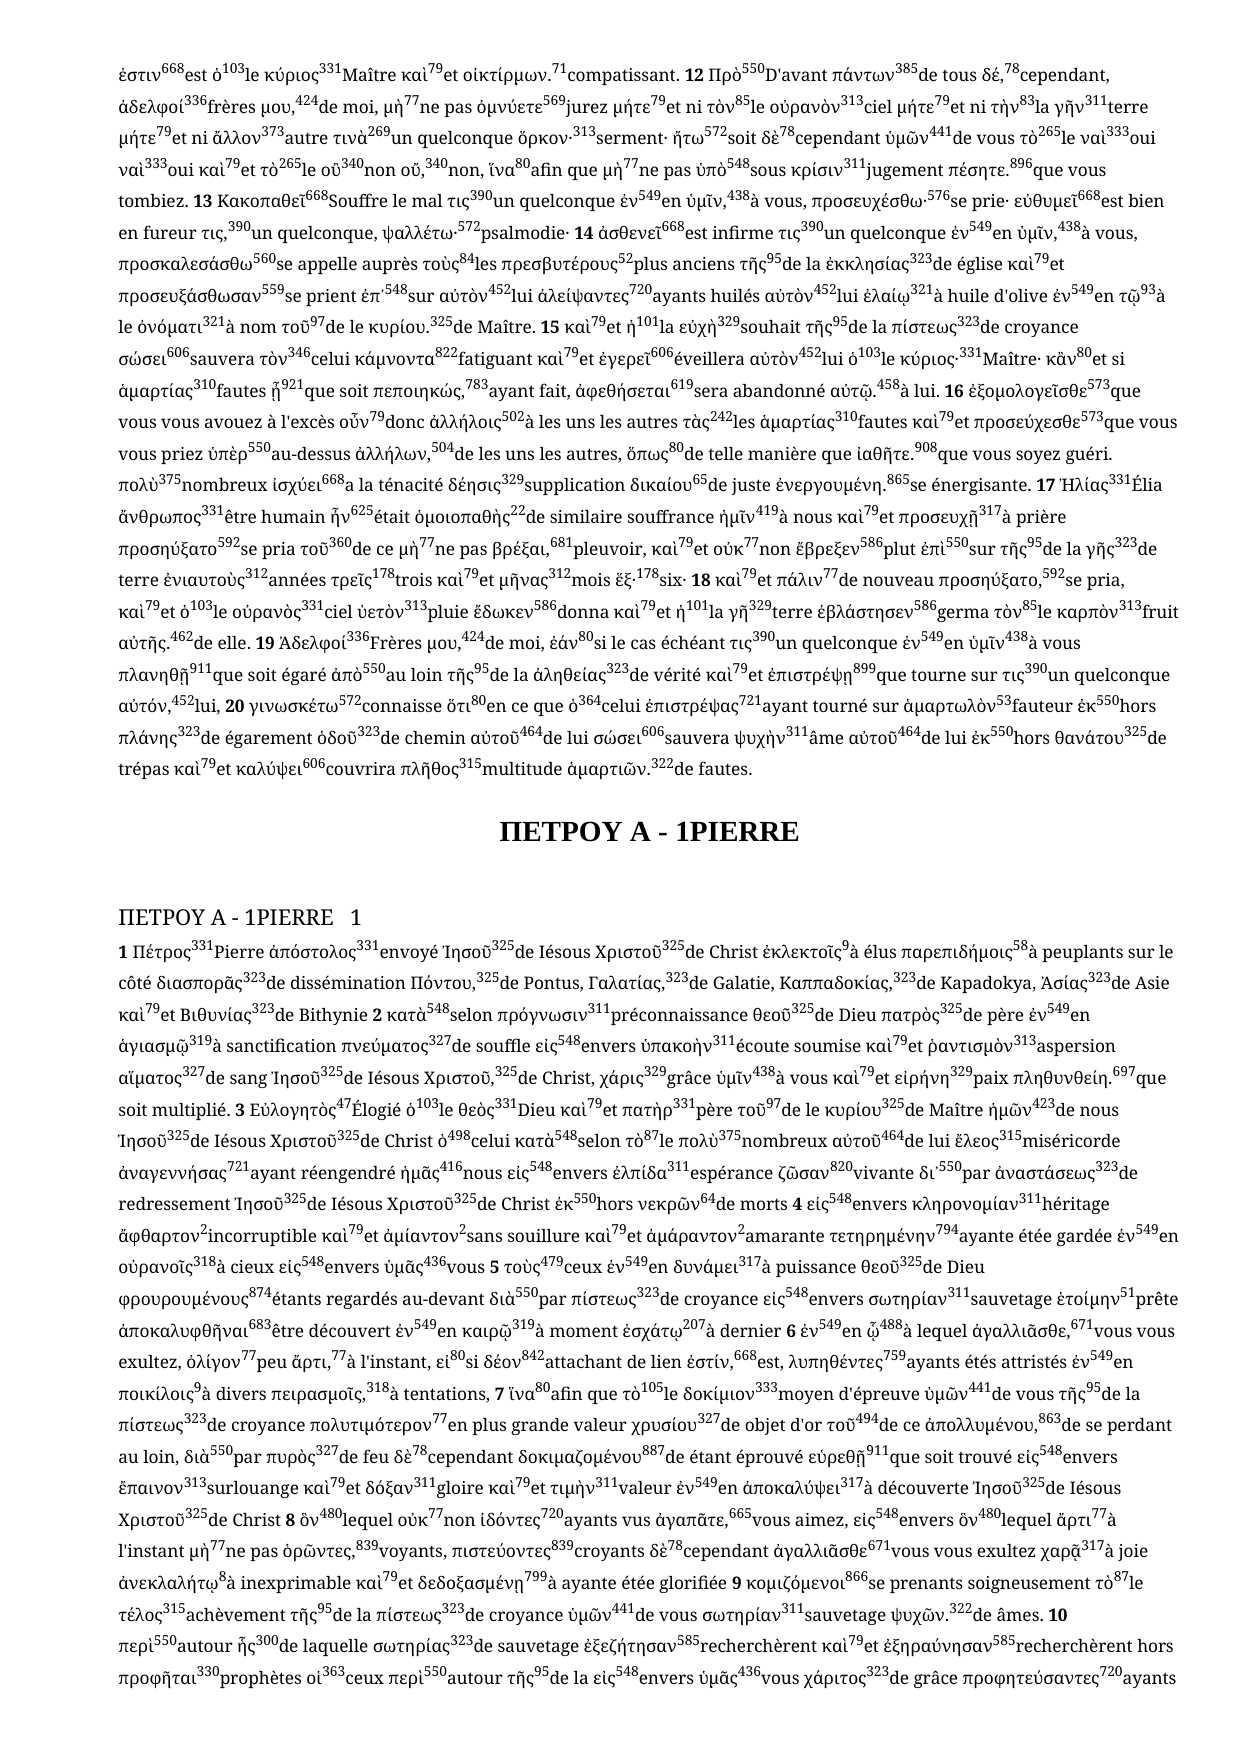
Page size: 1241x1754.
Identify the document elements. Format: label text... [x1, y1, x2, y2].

subtitle ΠΕΤΡΟΥ Α - 1PIERRE [118, 814, 1181, 848]
text ΠΕΤΡΟΥ Α - 1PIERRE 1 [118, 902, 1181, 931]
text 1 Πέτρος331Pierre ἀπόστολος331envoyé Ἰησοῦ325de Iésous Χριστοῦ325de Christ ἐκλεκτοῖς9à élus παρεπιδήμοις58à peuplants sur le côté διασπορᾶς323de dissémination Πόντου,325de Pontus, Γαλατίας,323de Galatie, Καππαδοκίας,323de Kapadokya, Ἀσίας323de Asie καὶ79et Βιθυνίας323de Bithynie 2 κατὰ548selon πρόγνωσιν311préconnaissance θεοῦ325de Dieu πατρὸς325de père ἐν549en ἁγιασμῷ319à sanctification πνεύματος327de souffle εἰς548envers ὑπακοὴν311écoute soumise καὶ79et ῥαντισμὸν313aspersion αἵματος327de sang Ἰησοῦ325de Iésous Χριστοῦ,325de Christ, χάρις329grâce ὑμῖν438à vous καὶ79et εἰρήνη329paix πληθυνθείη.697que soit multiplié. 3 Εὐλογητὸς47Élogié ὁ103le θεὸς331Dieu καὶ79et πατὴρ331père τοῦ97de le κυρίου325de Maître ἡμῶν423de nous Ἰησοῦ325de Iésous Χριστοῦ325de Christ ὁ498celui κατὰ548selon τὸ87le πολὺ375nombreux αὐτοῦ464de lui ἔλεος315miséricorde ἀναγεννήσας721ayant réengendré ἡμᾶς416nous εἰς548envers ἐλπίδα311espérance ζῶσαν820vivante δι᾽550par ἀναστάσεως323de redressement Ἰησοῦ325de Iésous Χριστοῦ325de Christ ἐκ550hors νεκρῶν64de morts 4 εἰς548envers κληρονομίαν311héritage ἄφθαρτον2incorruptible καὶ79et ἀμίαντον2sans souillure καὶ79et ἀμάραντον2amarante τετηρημένην794ayante étée gardée ἐν549en οὐρανοῖς318à cieux εἰς548envers ὑμᾶς436vous 5 τοὺς479ceux ἐν549en δυνάμει317à puissance θεοῦ325de Dieu φρουρουμένους874étants regardés au-devant διὰ550par πίστεως323de croyance εἰς548envers σωτηρίαν311sauvetage ἑτοίμην51prête ἀποκαλυφθῆναι683être découvert ἐν549en καιρῷ319à moment ἐσχάτῳ207à dernier 6 ἐν549en ᾧ488à lequel ἀγαλλιᾶσθε,671vous vous exultez, ὀλίγον77peu ἄρτι,77à l'instant, εἰ80si δέον842attachant de lien ἐστίν,668est, λυπηθέντες759ayants étés attristés ἐν549en ποικίλοις9à divers πειρασμοῖς,318à tentations, 7 ἵνα80afin que τὸ105le δοκίμιον333moyen d'épreuve ὑμῶν441de vous τῆς95de la πίστεως323de croyance πολυτιμότερον77en plus grande valeur χρυσίου327de objet d'or τοῦ494de ce ἀπολλυμένου,863de se perdant au loin, διὰ550par πυρὸς327de feu δὲ78cependant δοκιμαζομένου887de étant éprouvé εὑρεθῇ911que soit trouvé εἰς548envers ἔπαινον313surlouange καὶ79et δόξαν311gloire καὶ79et τιμὴν311valeur ἐν549en ἀποκαλύψει317à découverte Ἰησοῦ325de Iésous Χριστοῦ325de Christ 8 ὃν480lequel οὐκ77non ἰδόντες720ayants vus ἀγαπᾶτε,665vous aimez, εἰς548envers ὃν480lequel ἄρτι77à l'instant μὴ77ne pas ὁρῶντες,839voyants, πιστεύοντες839croyants δὲ78cependant ἀγαλλιᾶσθε671vous vous exultez χαρᾷ317à joie ἀνεκλαλήτῳ8à inexprimable καὶ79et δεδοξασμένῃ799à ayante étée glorifiée 9 κομιζόμενοι866se prenants soigneusement τὸ87le τέλος315achèvement τῆς95de la πίστεως323de croyance ὑμῶν441de vous σωτηρίαν311sauvetage ψυχῶν.322de âmes. 10 περὶ550autour ἧς300de laquelle σωτηρίας323de sauvetage ἐξεζήτησαν585recherchèrent καὶ79et ἐξηραύνησαν585recherchèrent hors προφῆται330prophètes οἱ363ceux περὶ550autour τῆς95de la εἰς548envers ὑμᾶς436vous χάριτος323de grâce προφητεύσαντες720ayants prophétisés 11 ἐραυνῶντες839scrutants εἰς548envers τίνα397quel ἢ79ou ποῖον162quel καιρὸν313moment ἐδήλου625mettait en évidence τὸ105le ἐν549en αὐτοῖς457à eux πνεῦμα333souffle Χριστοῦ325de Christ προμαρτυρόμενον869se rendant témoignage d'avance τὰ86les εἰς548envers Χριστὸν313Christ παθήματα314passions de souffrances καὶ79et τὰς82les μετὰ548après ταῦτα347ces-ci δόξας.310gloires. 12 οἷς485à lesquels ἀπεκαλύφθη600fut découvert ὅτι80en ce que οὐχ77non ἑαυτοῖς,532à eux-mêmes, ὑμῖν438à vous δὲ78cependant διηκόνουν624servaient αὐτὰ347mêmes ἃ499lesquels νῦν77maintenant ἀνηγγέλη600fut annoncé de bas en haut ὑμῖν438à vous διὰ550par τῶν357de ceux εὐαγγελισαμένων733de se ayants évangélisés ὑμᾶς436vous ἐν549en πνεύματι321à souffle ἁγίῳ12à saint ἀποσταλέντι750à ayant été envoyé ἀπ᾽550au loin οὐρανοῦ,325de ciel, εἰς548envers ἃ481lesquels ἐπιθυμοῦσιν667désirent en fureur ἄγγελοι330anges παρακύψαι.681pencher à côté. 13 Διὸ79C'est pourquoi ἀναζωσάμενοι739se ayants ceints de bas en haut τὰς82les ὀσφύας310flancs τῆς95de la διανοίας323de capacité d’intelligence ὑμῶν441de vous νήφοντες839étants sobre τελείως77parfaitement ἐλπίσατε553espérez ἐπὶ548sur τὴν83la φερομένην873étante portée ὑμῖν438à vous χάριν311grâce ἐν549en ἀποκαλύψει317à découverte Ἰησοῦ325de Iésous Χριστοῦ.325de Christ. 14 ὡς80comme τέκνα332enfants ὑπακοῆς323de écoute soumise μὴ79ne pas συσχηματιζόμενοι866se schématisants avec ταῖς88à les πρότερον55plus avant ἐν549en τῇ89à la ἀγνοίᾳ317à méconnaissance ὑμῶν441de vous ἐπιθυμίαις,316à désirs en fureurs, 15 ἀλλὰ79mais κατὰ548selon τὸν346celui καλέσαντα707ayant appelé ὑμᾶς436vous ἅγιον53saint καὶ77aussi αὐτοὶ523vous-mêmes ἅγιοι46saints ἐν549en πάσῃ273à toute ἀναστροφῇ317à retournement de bas en haut γενήθητε,562soyez devenus, 16 διότι80parce que γέγραπται·654a été graphé· ἅγιοι46saints ἔσεσθε,609vous vous serez, ὅτι80en ce que ἐγὼ431moi ἅγιος.47saint. 17 καὶ79et εἰ80si πατέρα313père ἐπικαλεῖσθε671vous vous surnommez τὸν346celui ἀπροσωπολήμπτως77sans acception de face κρίνοντα822jugeant κατὰ548selon τὸ87le ἑκάστου384de chacun ἔργον,315travail, ἐν549en φόβῳ319à effroi τὸν85le τῆς95de la παροικίας323de maison d'habitation d'à côté ὑμῶν441de vous χρόνον313temps ἀναστράφητε562soyez tournés de bas en haut 18 εἰδότες782ayants sus ὅτι80en ce que οὐ77non φθαρτοῖς,60à corruptibles, ἀργυρίῳ321à objet d'argent ἢ79ou χρυσίῳ,321à objet d'or, ἐλυτρώθητε597vous fûtes rançonné ἐκ550hors τῆς95de la ματαίας63de vaine ὑμῶν441de vous ἀναστροφῆς323de retournement de bas en haut πατροπαραδότου14de transmis du père 19 ἀλλὰ79mais τιμίῳ12à de valeur αἵματι321à sang ὡς80comme ἀμνοῦ325de agneau ἀμώμου16de sans reproche καὶ79et ἀσπίλου16de sans tache Χριστοῦ325de Christ 20 προεγνωσμένου807de ayant été connu avant μὲν79certes πρὸ550d'avant καταβολῆς323de fondation κόσμου,325de monde, φανερωθέντος754de ayant été rendu visible δὲ78cependant ἐπ᾽550sur ἐσχάτου65de dernier τῶν96de les χρόνων324de temps δι᾽548par le fait de ὑμᾶς436vous 21 τοὺς479ceux δι᾽550par αὐτοῦ464de lui πιστοὺς52croyables εἰς548envers θεὸν313Dieu τὸν346celui ἐγείραντα707ayant éveillé αὐτὸν452lui ἐκ550hors νεκρῶν64de morts καὶ79et δόξαν311gloire αὐτῷ458à lui δόντα,707ayant donné, ὥστε80de sorte que τὴν83la πίστιν311croyance ὑμῶν441de vous καὶ79et ἐλπίδα311espérance εἶναι689être εἰς548envers θεόν.313Dieu. 22 Τὰς82Les ψυχὰς310âmes ὑμῶν441de vous ἡγνικότες782ayants consacrés ἐν549en τῇ89à la ὑπακοῇ317à écoute soumise τῆς95de la ἀληθείας323de vérité εἰς548envers φιλαδελφίαν311amitié fraternel ἀνυπόκριτον2sans hypocrisie ἐκ550hors καθαρᾶς14de pure καρδίας323de coeur ἀλλήλους501les uns les autres ἀγαπήσατε553aimez ἐκτενῶς77extensivement 23 ἀναγεγεννημένοι812ayants étés réengendrés οὐκ77non ἐκ550hors σπορᾶς323de ensemencement φθαρτῆς14de corruptible ἀλλ᾽79mais ἀφθάρτου63de incorruptible διὰ550par λόγου325de discours ζῶντος834de vivant θεοῦ325de Dieu καὶ79et μένοντος.834de restant. 24 διότι80parce que πᾶσα285toute σὰρξ329chair ὡς80comme χόρτος331herbe καὶ79et πᾶσα285toute δόξα329gloire αὐτῆς462de elle ὡς80comme ἄνθος333fleur χόρτου·325de herbe· ἐξηράνθη600fut séché ὁ103le χόρτος331herbe καὶ79et τὸ105le ἄνθος333fleur ἐξέπεσεν·586tomba dehors· 25 τὸ105le δὲ78cependant ῥῆμα333oral κυρίου325de Maître μένει668reste εἰς548envers τὸν85le αἰῶνα.313ère. τοῦτο366ce-ci δέ78cependant ἐστιν668est τὸ105le ῥῆμα333oral τὸ366ce εὐαγγελισθὲν762ayant été évangélisé εἰς548envers ὑμᾶς.436vous. [118, 936, 1181, 1689]
text 1 Ἄγε570Conduis νῦν77maintenant οἱ108les πλούσιοι,75riches, κλαύσατε553pleurez ὀλολύζοντες839ululants ἐπὶ549sur ταῖς88à les ταλαιπωρίαις316à misères ὑμῶν441de vous ταῖς349à celles ἐπερχομέναις.852à se venantes sur. 2 ὁ103le πλοῦτος331richesse ὑμῶν441de vous σέσηπεν642a pourri καὶ79et τὰ104les ἱμάτια332himations ὑμῶν441de vous σητόβρωτα48mangés par des mites γέγονεν,642a devenu, 3 ὁ103le χρυσὸς331or ὑμῶν441de vous καὶ79et ὁ103le ἄργυρος331argent κατίωται654a été empoisonné de haut en bas καὶ79et ὁ103le ἰὸς331poison αὐτῶν463de eux εἰς548envers μαρτύριον315témoignage ὑμῖν438à vous ἔσται612se sera καὶ79et φάγεται612se mangera τὰς82les σάρκας310chairs ὑμῶν441de vous ὡς80comme πῦρ.333feu. ἐθησαυρίσατε583vous thésaurisâtes ἐν549en ἐσχάταις205à dernières ἡμέραις.316à journées. 4 ἰδοὺ306voici ὁ103le μισθὸς331salaire τῶν96de les ἐργατῶν324de travailleurs τῶν357de ceux ἀμησάντων715de ayants fauchés τὰς82les χώρας310régions ὑμῶν441de vous ὁ364celui ἀφυστερημένος813ayant été retardé longuement ἀφ᾽550au loin ὑμῶν441de vous κράζει,668croasse, καὶ79et αἱ100les βοαὶ328beuglements τῶν357de ceux θερισάντων715de ayants moissonnés εἰς548envers τὰ86les ὦτα314oreilles κυρίου325de Maître σαβαὼθ324de Sabaoth εἰσελήλυθαν.641ont venus à l'intérieur. 5 ἐτρυφήσατε583vous vécûtes délicatesse ἐπὶ550sur τῆς95de la γῆς323de terre καὶ79et ἐσπαταλήσατε,583vous vécûtes délice, ἐθρέψατε583vous nourrîtes τὰς82les καρδίας310coeurs ὑμῶν441de vous ἐν549en ἡμέρᾳ317à journée σφαγῆς,323de égorgement, 6 κατεδικάσατε,583vous exécutâtes en justice de haut en bas, ἐφονεύσατε583vous meurtrîtes τὸν85le δίκαιον·53juste· οὐκ77non ἀντιτάσσεται674se ordonnance contre ὑμῖν.438à vous. 7 Μακροθυμήσατε553Éloignez fureur οὖν,79donc, ἀδελφοί,336frères, ἕως552jusqu'à ce que τῆς95de la παρουσίας323de présence τοῦ97de le κυρίου.325de Maître. ἰδοὺ306voici ὁ103le γεωργὸς331cultivateur ἐκδέχεται674se attend τὸν85le τίμιον4de valeur καρπὸν313fruit τῆς95de la γῆς323de terre μακροθυμῶν840éloignant fureur ἐπ᾽549sur αὐτῷ,458à lui, ἕως80jusqu'à ce que λάβῃ899que prenne πρόϊμον53précoce καὶ79et ὄψιμον.53tardif. 8 μακροθυμήσατε553éloignez fureur καὶ77aussi ὑμεῖς,447vous, στηρίξατε553fixez τὰς82les καρδίας310coeurs ὑμῶν,441de vous, ὅτι80en ce que ἡ101la παρουσία329présence τοῦ97de le κυρίου325de Maître ἤγγικεν.642a approché. 9 μὴ77ne pas στενάζετε,569soupirez, ἀδελφοί,336frères, κατ᾽550contre ἀλλήλων,504de les uns les autres, ἵνα80afin que μὴ77ne pas κριθῆτε·908que vous soyez jugé· ἰδοὺ306voici ὁ103le κριτὴς331juge πρὸ550d'avant τῶν94de les θυρῶν322de portes ἕστηκεν.642a dressé. 10 ὑπόδειγμα315sous-échantillon λάβετε,553prenez, ἀδελφοί,336frères, τῆς95de la κακοπαθείας323de souffrance du mal καὶ79et τῆς95de la μακροθυμίας323de distance de fureur τοὺς84les προφήτας312prophètes οἳ497lesquels ἐλάλησαν585bavardèrent ἐν549en τῷ93à le ὀνόματι321à nom κυρίου.325de Maître. 11 ἰδοὺ306voici μακαρίζομεν663nous estimons bienheureux τοὺς345ceux ὑπομείναντας·706ayants résistés en restant sous· τὴν83la ὑπομονὴν311résistance Ἰὼβ325de Iob ἠκούσατε583vous écoutâtes καὶ79et τὸ87le τέλος315achèvement κυρίου325de Maître εἴδετε,583vous vîtes, ὅτι80en ce que πολύσπλαγχνός71de grande entraille ἐστιν668est ὁ103le κύριος331Maître καὶ79et οἰκτίρμων.71compatissant. 12 Πρὸ550D'avant πάντων385de tous δέ,78cependant, ἀδελφοί336frères μου,424de moi, μὴ77ne pas ὀμνύετε569jurez μήτε79et ni τὸν85le οὐρανὸν313ciel μήτε79et ni τὴν83la γῆν311terre μήτε79et ni ἄλλον373autre τινὰ269un quelconque ὅρκον·313serment· ἤτω572soit δὲ78cependant ὑμῶν441de vous τὸ265le ναὶ333oui ναὶ333oui καὶ79et τὸ265le οὒ340non οὔ,340non, ἵνα80afin que μὴ77ne pas ὑπὸ548sous κρίσιν311jugement πέσητε.896que vous tombiez. 13 Κακοπαθεῖ668Souffre le mal τις390un quelconque ἐν549en ὑμῖν,438à vous, προσευχέσθω·576se prie· εὐθυμεῖ668est bien en fureur τις,390un quelconque, ψαλλέτω·572psalmodie· 14 ἀσθενεῖ668est infirme τις390un quelconque ἐν549en ὑμῖν,438à vous, προσκαλεσάσθω560se appelle auprès τοὺς84les πρεσβυτέρους52plus anciens τῆς95de la ἐκκλησίας323de église καὶ79et προσευξάσθωσαν559se prient ἐπ᾽548sur αὐτὸν452lui ἀλείψαντες720ayants huilés αὐτὸν452lui ἐλαίῳ321à huile d'olive ἐν549en τῷ93à le ὀνόματι321à nom τοῦ97de le κυρίου.325de Maître. 15 καὶ79et ἡ101la εὐχὴ329souhait τῆς95de la πίστεως323de croyance σώσει606sauvera τὸν346celui κάμνοντα822fatiguant καὶ79et ἐγερεῖ606éveillera αὐτὸν452lui ὁ103le κύριος·331Maître· κἂν80et si ἁμαρτίας310fautes ᾖ921que soit πεποιηκώς,783ayant fait, ἀφεθήσεται619sera abandonné αὐτῷ.458à lui. 16 ἐξομολογεῖσθε573que vous vous avouez à l'excès οὖν79donc ἀλλήλοις502à les uns les autres τὰς242les ἁμαρτίας310fautes καὶ79et προσεύχεσθε573que vous vous priez ὑπὲρ550au-dessus ἀλλήλων,504de les uns les autres, ὅπως80de telle manière que ἰαθῆτε.908que vous soyez guéri. πολὺ375nombreux ἰσχύει668a la ténacité δέησις329supplication δικαίου65de juste ἐνεργουμένη.865se énergisante. 17 Ἠλίας331Élia ἄνθρωπος331être humain ἦν625était ὁμοιοπαθὴς22de similaire souffrance ἡμῖν419à nous καὶ79et προσευχῇ317à prière προσηύξατο592se pria τοῦ360de ce μὴ77ne pas βρέξαι,681pleuvoir, καὶ79et οὐκ77non ἔβρεξεν586plut ἐπὶ550sur τῆς95de la γῆς323de terre ἐνιαυτοὺς312années τρεῖς178trois καὶ79et μῆνας312mois ἕξ·178six· 18 καὶ79et πάλιν77de nouveau προσηύξατο,592se pria, καὶ79et ὁ103le οὐρανὸς331ciel ὑετὸν313pluie ἔδωκεν586donna καὶ79et ἡ101la γῆ329terre ἐβλάστησεν586germa τὸν85le καρπὸν313fruit αὐτῆς.462de elle. 19 Ἀδελφοί336Frères μου,424de moi, ἐάν80si le cas échéant τις390un quelconque ἐν549en ὑμῖν438à vous πλανηθῇ911que soit égaré ἀπὸ550au loin τῆς95de la ἀληθείας323de vérité καὶ79et ἐπιστρέψῃ899que tourne sur τις390un quelconque αὐτόν,452lui, 20 γινωσκέτω572connaisse ὅτι80en ce que ὁ364celui ἐπιστρέψας721ayant tourné sur ἁμαρτωλὸν53fauteur ἐκ550hors πλάνης323de égarement ὁδοῦ323de chemin αὐτοῦ464de lui σώσει606sauvera ψυχὴν311âme αὐτοῦ464de lui ἐκ550hors θανάτου325de trépas καὶ79et καλύψει606couvrira πλῆθος315multitude ἁμαρτιῶν.322de fautes. [118, 59, 1181, 781]
